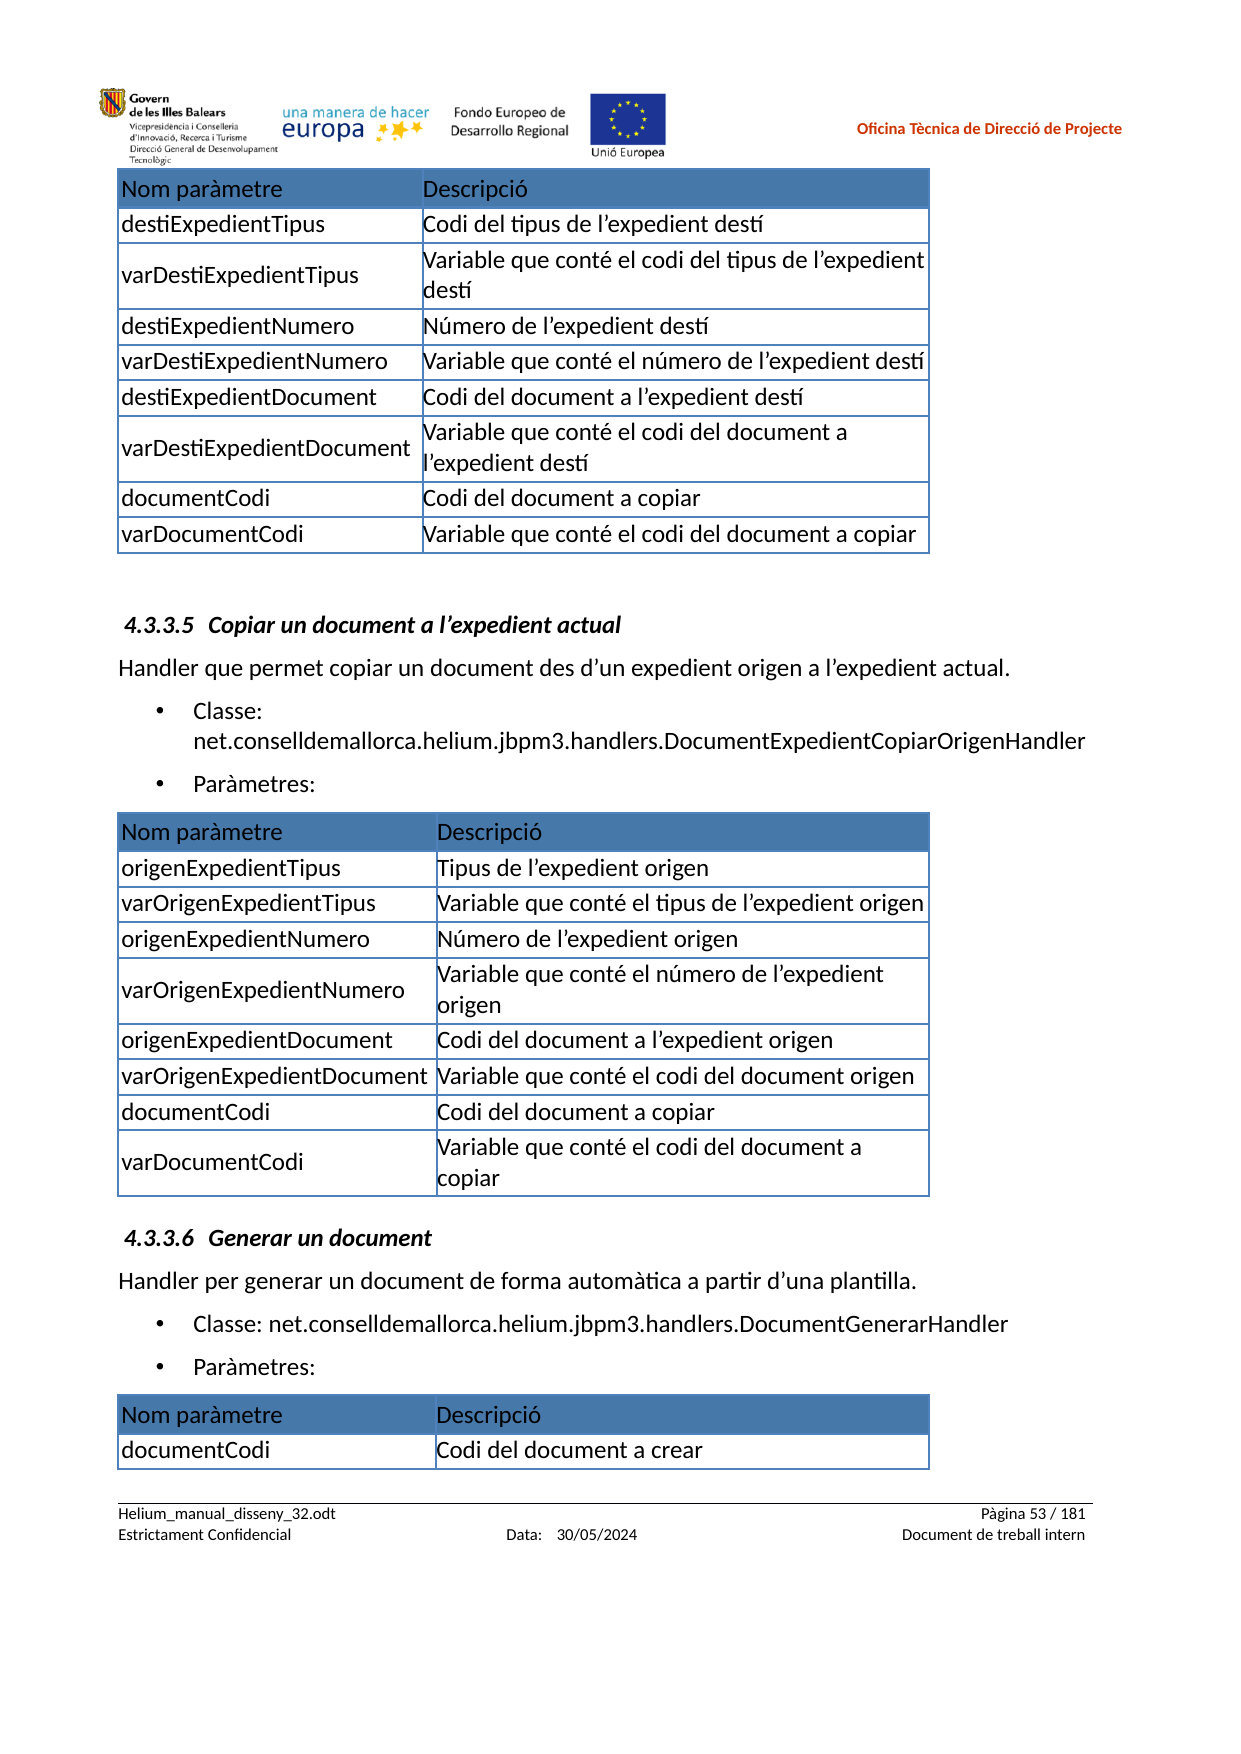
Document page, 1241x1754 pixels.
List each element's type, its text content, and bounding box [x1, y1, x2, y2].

table_header Descripció [437, 1396, 928, 1433]
table_cell Variable que conté el número de l’expedient origen [438, 959, 928, 1023]
table_cell origenExpedientDocument [119, 1025, 436, 1058]
table_cell Variable que conté el codi del document a copiar [424, 518, 928, 552]
table_cell documentCodi [119, 1435, 435, 1468]
table_cell Tipus de l’expedient origen [438, 852, 928, 886]
table_cell Codi del document a l’expedient destí [424, 381, 928, 414]
table_cell varOrigenExpedientDocument [119, 1060, 436, 1094]
subtitle Generar un document [118, 1222, 1122, 1253]
table_cell varDestiExpedientDocument [119, 417, 422, 481]
subtitle Copiar un document a l’expedient actual [118, 609, 1122, 639]
table_header Nom paràmetre [119, 170, 422, 206]
table_cell varOrigenExpedientTipus [119, 888, 436, 921]
table_cell Codi del document a crear [437, 1435, 928, 1468]
table_cell origenExpedientTipus [119, 852, 436, 886]
text Handler per generar un document de forma automàtica a partir d’una plantilla. [118, 1265, 1122, 1296]
table_cell Variable que conté el codi del tipus de l’expedient destí [424, 244, 928, 308]
list Paràmetres: [156, 1351, 1122, 1382]
table_cell Codi del document a copiar [424, 483, 928, 516]
table_cell varDestiExpedientTipus [119, 244, 422, 308]
list Classe: net.conselldemallorca.helium.jbpm3.handlers.DocumentExpedientCopiarOrigenHandler [156, 695, 1122, 756]
table_cell Codi del document a copiar [438, 1096, 928, 1129]
table_header Descripció [424, 170, 928, 206]
table_cell varOrigenExpedientNumero [119, 959, 436, 1023]
table_cell Variable que conté el tipus de l’expedient origen [438, 888, 928, 921]
text Handler que permet copiar un document des d’un expedient origen a l’expedient actual. [118, 652, 1122, 682]
table_cell varDestiExpedientNumero [119, 346, 422, 379]
table_cell destiExpedientNumero [119, 310, 422, 343]
table_cell documentCodi [119, 483, 422, 516]
table_cell Codi del tipus de l’expedient destí [424, 209, 928, 242]
table_cell destiExpedientDocument [119, 381, 422, 414]
table_header Descripció [438, 814, 928, 850]
table_header Nom paràmetre [119, 1396, 435, 1433]
table_cell destiExpedientTipus [119, 209, 422, 242]
list Classe: net.conselldemallorca.helium.jbpm3.handlers.DocumentGenerarHandler [156, 1308, 1122, 1339]
table_cell Variable que conté el codi del document a copiar [438, 1131, 928, 1195]
table_cell Número de l’expedient origen [438, 923, 928, 957]
picture [99, 87, 668, 166]
table_cell varDocumentCodi [119, 1131, 436, 1195]
table_cell documentCodi [119, 1096, 436, 1129]
table_cell origenExpedientNumero [119, 923, 436, 957]
table_header Nom paràmetre [119, 814, 436, 850]
table_cell Número de l’expedient destí [424, 310, 928, 343]
table_cell varDocumentCodi [119, 518, 422, 552]
table_cell Codi del document a l’expedient origen [438, 1025, 928, 1058]
table_cell Variable que conté el codi del document origen [438, 1060, 928, 1094]
table_cell Variable que conté el número de l’expedient destí [424, 346, 928, 379]
list Paràmetres: [156, 768, 1122, 799]
table_cell Variable que conté el codi del document a l’expedient destí [424, 417, 928, 481]
